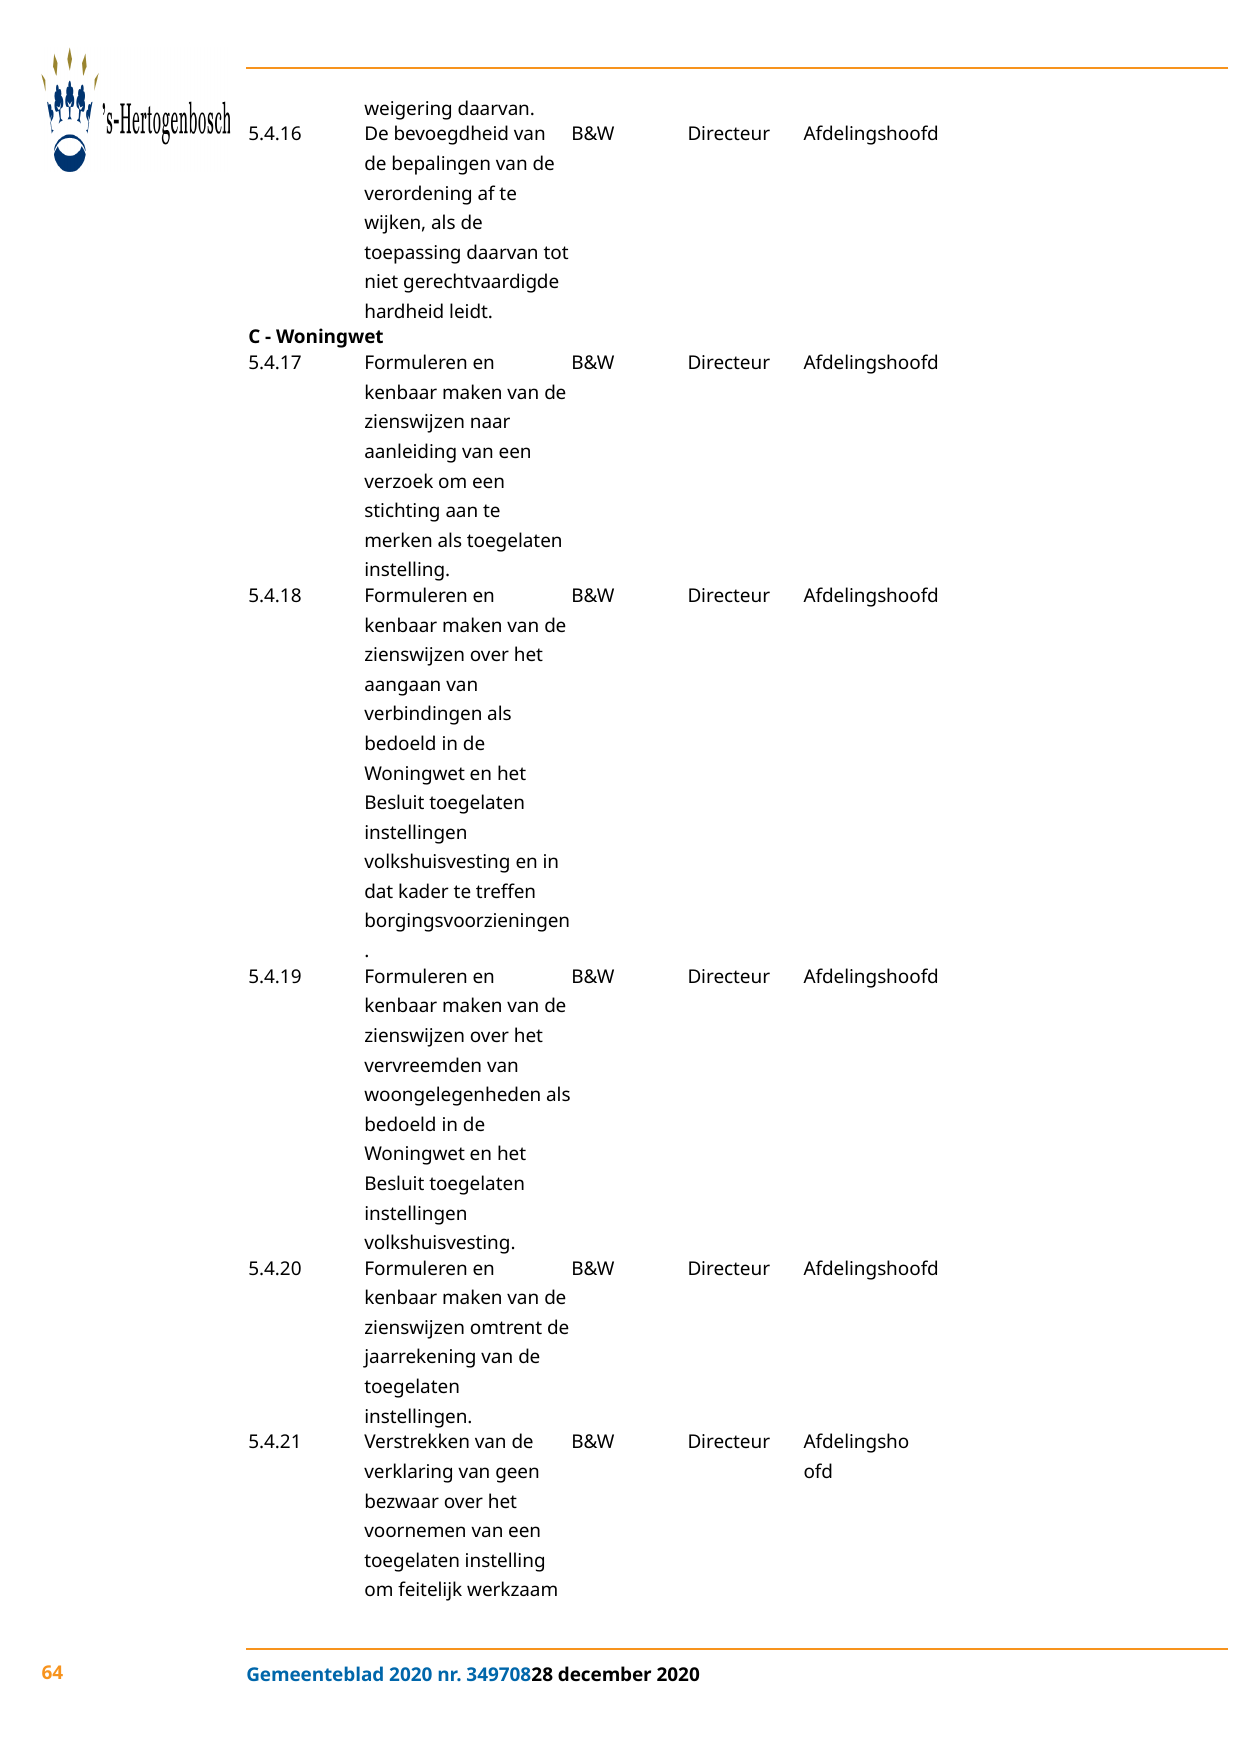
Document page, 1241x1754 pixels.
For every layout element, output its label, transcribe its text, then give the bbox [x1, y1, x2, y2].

table_cell B&W [571, 582, 687, 963]
table_cell Directeur [687, 582, 803, 963]
table_cell Afdelingshoofd [803, 582, 1035, 963]
table_cell 5.4.17 [248, 350, 364, 582]
table_cell [1035, 963, 1152, 1255]
table_cell [687, 95, 803, 121]
table_cell [1035, 121, 1152, 324]
table_cell C - Woningwet [248, 324, 1152, 349]
table_cell 5.4.21 [248, 1429, 364, 1602]
table_cell B&W [571, 1255, 687, 1429]
table_cell Afdelingshoofd [803, 121, 1035, 324]
table_cell B&W [571, 963, 687, 1255]
table_cell [919, 1429, 1152, 1602]
table_cell Directeur [687, 121, 803, 324]
table_cell 5.4.19 [248, 963, 364, 1255]
table_cell [1035, 95, 1152, 121]
table_cell Verstrekken van de verklaring van geen bezwaar over het voornemen van een toegelaten instelling om feitelijk werkzaam [364, 1429, 571, 1602]
table_cell B&W [571, 1429, 687, 1602]
table_cell Afdelingshoofd [803, 350, 1035, 582]
picture [41, 47, 231, 172]
table_cell De bevoegdheid van de bepalingen van de verordening af te wijken, als de toepassing daarvan tot niet gerechtvaardigde hardheid leidt. [364, 121, 571, 324]
table_cell [1035, 350, 1152, 582]
table_cell Afdelingshoofd [803, 1255, 1035, 1429]
table_cell [803, 95, 1035, 121]
table_cell [1035, 582, 1152, 963]
table_cell B&W [571, 121, 687, 324]
table_cell [571, 95, 687, 121]
table_cell 5.4.20 [248, 1255, 364, 1429]
table_cell Formuleren en kenbaar maken van de zienswijzen over het aangaan van verbindingen als bedoeld in de Woningwet en het Besluit toegelaten instellingen volkshuisvesting en in dat kader te treffen borgingsvoorzieningen. [364, 582, 571, 963]
table_cell 5.4.18 [248, 582, 364, 963]
table_cell [248, 95, 364, 121]
table_cell [1035, 1255, 1152, 1429]
table_cell Directeur [687, 1429, 803, 1602]
table_cell B&W [571, 350, 687, 582]
table_cell Afdelingshoofd [803, 963, 1035, 1255]
table_cell Afdelingshoofd [803, 1429, 919, 1602]
table_cell Formuleren en kenbaar maken van de zienswijzen over het vervreemden van woongelegenheden als bedoeld in de Woningwet en het Besluit toegelaten instellingen volkshuisvesting. [364, 963, 571, 1255]
table_cell Directeur [687, 350, 803, 582]
table_cell Directeur [687, 963, 803, 1255]
table_cell Formuleren en kenbaar maken van de zienswijzen omtrent de jaarrekening van de toegelaten instellingen. [364, 1255, 571, 1429]
table_cell 5.4.16 [248, 121, 364, 324]
table_cell Directeur [687, 1255, 803, 1429]
table_cell weigering daarvan. [364, 95, 571, 121]
table_cell Formuleren en kenbaar maken van de zienswijzen naar aanleiding van een verzoek om een stichting aan te merken als toegelaten instelling. [364, 350, 571, 582]
